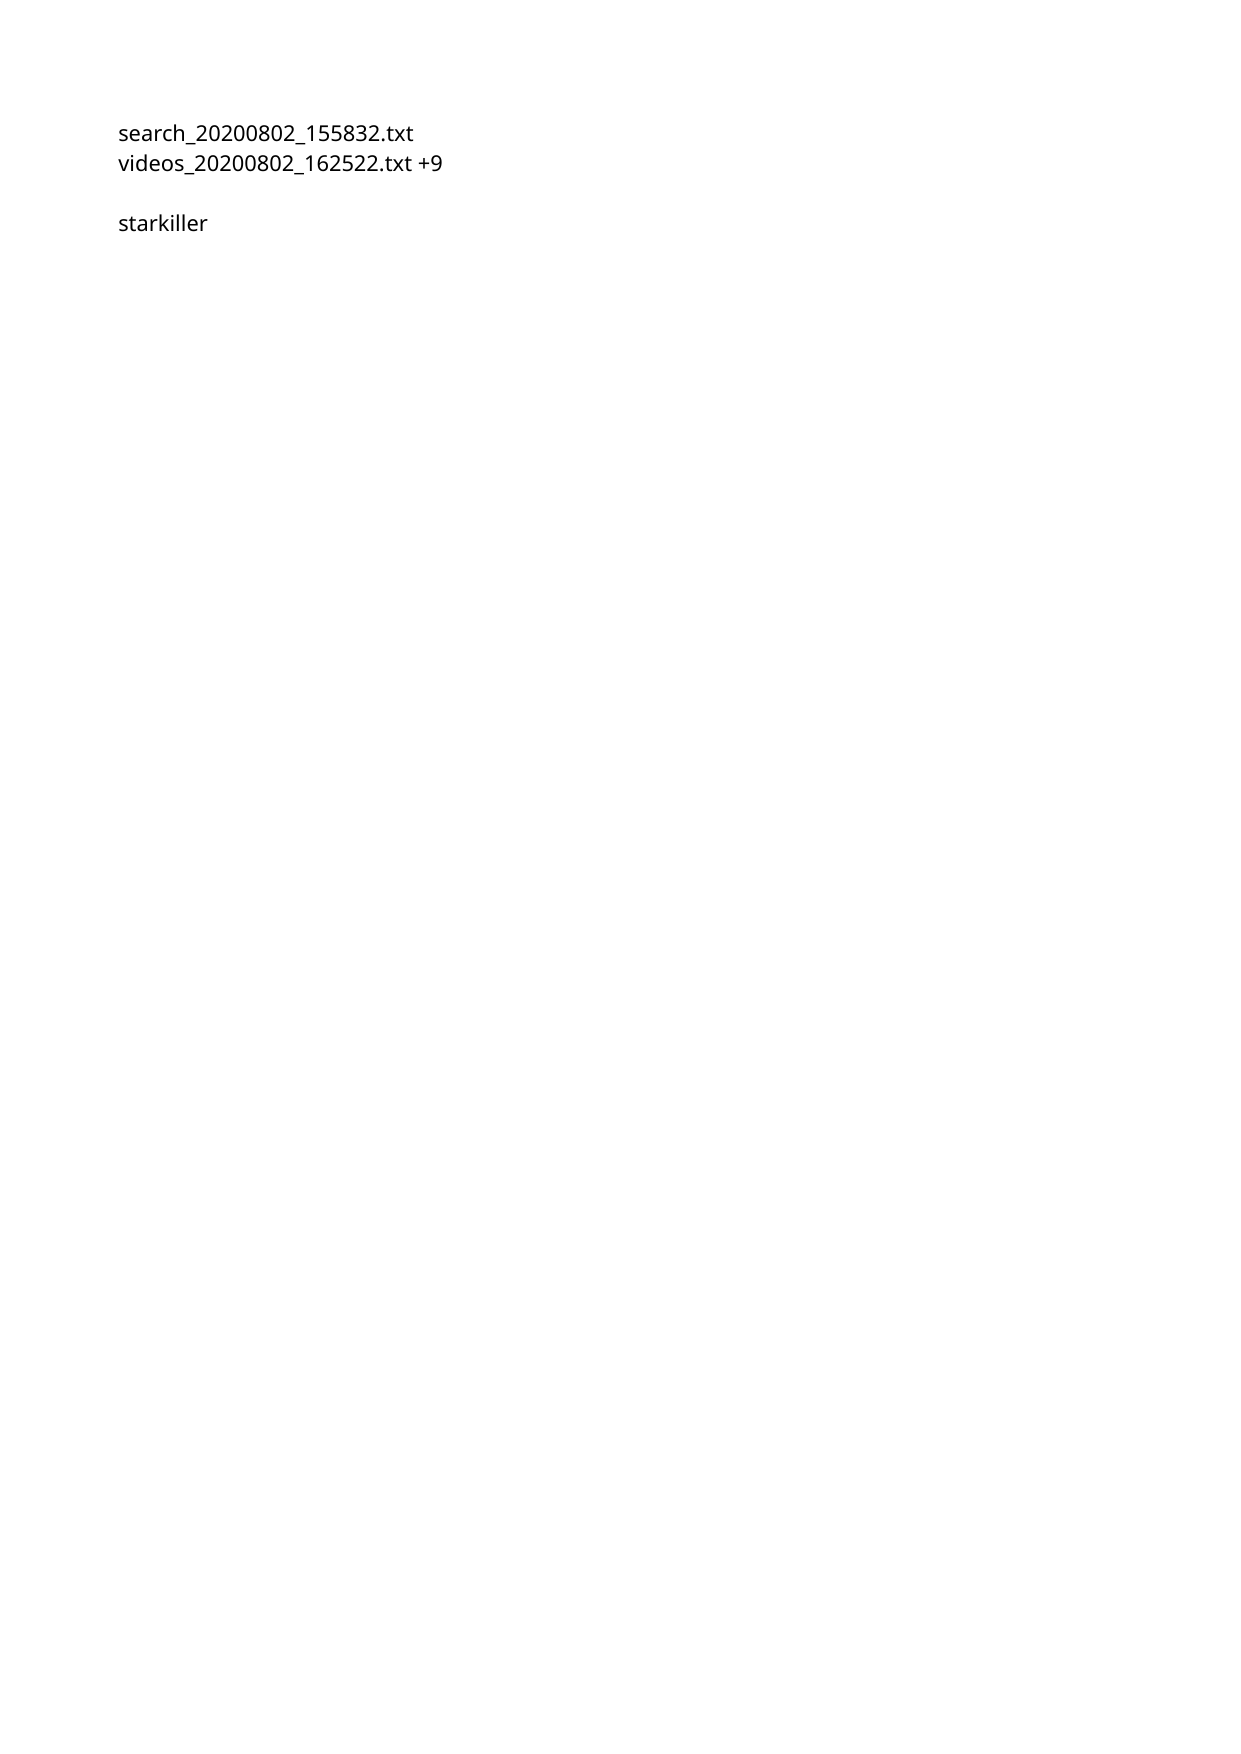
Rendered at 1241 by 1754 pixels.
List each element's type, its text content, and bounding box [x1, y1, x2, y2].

text videos_20200802_162522.txt +9 [118, 148, 1122, 178]
text search_20200802_155832.txt [118, 118, 1122, 148]
text starkiller [118, 207, 1122, 237]
